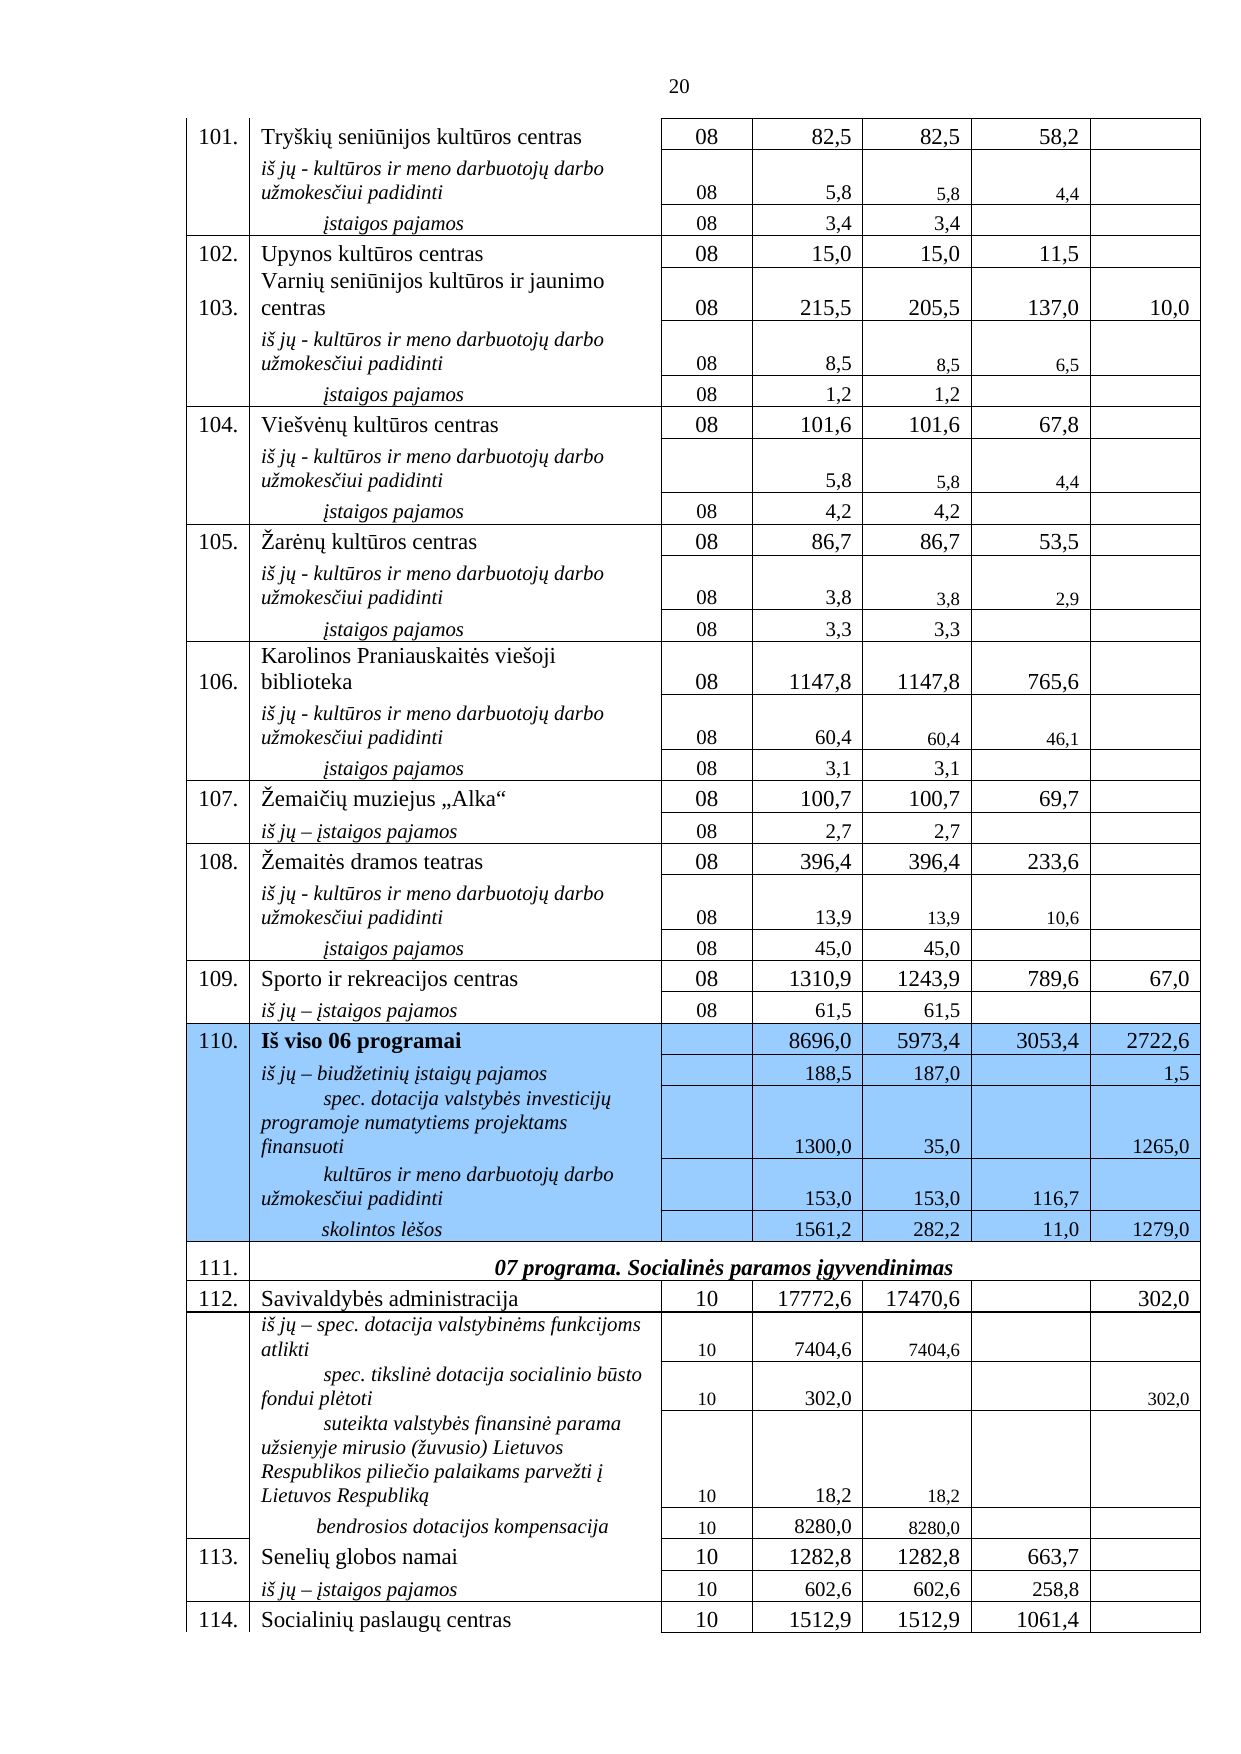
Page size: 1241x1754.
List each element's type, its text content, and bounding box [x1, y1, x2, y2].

table_cell [972, 1281, 1090, 1311]
table_cell 101,6 [863, 407, 971, 437]
table_cell 10 [662, 1281, 752, 1311]
table_cell 1061,4 [972, 1602, 1090, 1632]
table_cell [187, 375, 249, 406]
table_cell [1091, 376, 1200, 406]
table_cell 08 [662, 321, 752, 375]
table_cell 08 [662, 875, 752, 929]
table_cell [187, 204, 249, 235]
table_cell [1091, 1602, 1200, 1632]
table_cell [187, 1507, 249, 1538]
table_cell 10 [662, 1313, 752, 1361]
table_cell 53,5 [972, 525, 1090, 555]
table_cell [187, 1361, 249, 1410]
table_cell [662, 439, 752, 492]
table_cell 08 [662, 610, 752, 641]
table_cell 233,6 [972, 844, 1090, 874]
table_cell 112. [187, 1281, 249, 1311]
table_cell 15,0 [753, 236, 862, 267]
table_cell 765,6 [972, 642, 1090, 694]
table_cell 100,7 [863, 781, 971, 812]
table_cell 2,7 [753, 813, 862, 843]
table_cell 1147,8 [753, 642, 862, 694]
table_cell 187,0 [863, 1055, 971, 1085]
table_cell 1,2 [863, 376, 971, 406]
table_cell 10 [662, 1602, 752, 1632]
table_cell 7404,6 [863, 1313, 971, 1361]
table_cell 101,6 [753, 407, 862, 437]
table_cell [1091, 1411, 1200, 1507]
table_cell 18,2 [863, 1411, 971, 1507]
table_cell [1091, 642, 1200, 694]
table_cell [187, 555, 249, 609]
table_cell 4,4 [972, 439, 1090, 492]
table_cell [1091, 205, 1200, 235]
table_cell iš jų - kultūros ir meno darbuotojų darbo užmokesčiui padidinti [250, 149, 661, 204]
table_cell iš jų - kultūros ir meno darbuotojų darbo užmokesčiui padidinti [250, 320, 661, 375]
table_cell 5973,4 [863, 1024, 971, 1054]
table_cell kultūros ir meno darbuotojų darbo užmokesčiui padidinti [250, 1158, 661, 1210]
table_cell [1091, 407, 1200, 437]
table_cell 100,7 [753, 781, 862, 812]
table_cell 10 [662, 1362, 752, 1410]
table_cell [1091, 875, 1200, 929]
table_cell 10 [662, 1571, 752, 1601]
table_cell [187, 438, 249, 492]
table_cell Upynos kultūros centras [250, 236, 661, 267]
table_cell suteikta valstybės finansinė parama užsienyje mirusio (žuvusio) Lietuvos Respublikos piliečio palaikams parvežti į Lietuvos Respubliką [250, 1410, 661, 1507]
table_cell 08 [662, 493, 752, 523]
table_cell 8280,0 [753, 1508, 862, 1538]
table_cell 116,7 [972, 1159, 1090, 1210]
table_cell 114. [187, 1602, 249, 1632]
table_cell iš jų – spec. dotacija valstybinėms funkcijoms atlikti [250, 1313, 661, 1361]
table_cell 82,5 [863, 119, 971, 149]
table_cell 113. [187, 1539, 249, 1569]
table_cell 10 [662, 1539, 752, 1569]
table_cell 82,5 [753, 119, 862, 149]
table_cell 4,2 [863, 493, 971, 523]
table_cell [972, 992, 1090, 1022]
table_cell [972, 376, 1090, 406]
table_cell 11,5 [972, 236, 1090, 267]
table_cell [972, 1508, 1090, 1538]
table_cell [187, 991, 249, 1022]
table_cell 08 [662, 813, 752, 843]
table_cell 282,2 [863, 1211, 971, 1241]
table_cell [1091, 695, 1200, 749]
table_cell 35,0 [863, 1086, 971, 1158]
table_cell 3053,4 [972, 1024, 1090, 1054]
table_cell 8696,0 [753, 1024, 862, 1054]
table_cell įstaigos pajamos [250, 929, 661, 960]
table_cell 153,0 [753, 1159, 862, 1210]
table_cell 1561,2 [753, 1211, 862, 1241]
table_cell 153,0 [863, 1159, 971, 1210]
table_cell Senelių globos namai [250, 1538, 661, 1569]
table_cell 1147,8 [863, 642, 971, 694]
table_cell 3,8 [863, 556, 971, 609]
table_cell 45,0 [863, 930, 971, 960]
table_cell Žemaitės dramos teatras [250, 844, 661, 874]
table_cell 109. [187, 961, 249, 991]
table_cell Savivaldybės administracija [250, 1281, 661, 1311]
table_cell [187, 812, 249, 843]
table_cell [1091, 119, 1200, 149]
table_cell įstaigos pajamos [250, 204, 661, 235]
table_cell [662, 1055, 752, 1085]
table_cell įstaigos pajamos [250, 375, 661, 406]
table_cell 302,0 [753, 1362, 862, 1410]
table_cell bendrosios dotacijos kompensacija [250, 1507, 661, 1538]
table_cell 10,0 [1091, 268, 1200, 320]
table_cell 3,4 [753, 205, 862, 235]
table_cell 108. [187, 844, 249, 874]
table_cell [187, 1085, 249, 1158]
table_cell 107. [187, 781, 249, 812]
table_cell iš jų - kultūros ir meno darbuotojų darbo užmokesčiui padidinti [250, 694, 661, 749]
table_cell 205,5 [863, 268, 971, 320]
table_cell [1091, 992, 1200, 1022]
table_cell iš jų – įstaigos pajamos [250, 991, 661, 1022]
table_cell [1091, 150, 1200, 204]
table_cell [1091, 493, 1200, 523]
table_cell 8,5 [753, 321, 862, 375]
table_cell 1,2 [753, 376, 862, 406]
table_cell 104. [187, 407, 249, 437]
table_cell 1265,0 [1091, 1086, 1200, 1158]
table_cell 1310,9 [753, 961, 862, 991]
table_cell 08 [662, 750, 752, 780]
table_cell [662, 1159, 752, 1210]
table_cell 61,5 [753, 992, 862, 1022]
table_cell 302,0 [1091, 1362, 1200, 1410]
table_cell įstaigos pajamos [250, 749, 661, 780]
table_cell 102. [187, 236, 249, 267]
table_cell [972, 205, 1090, 235]
table_cell įstaigos pajamos [250, 492, 661, 523]
table_cell 3,8 [753, 556, 862, 609]
table_cell [662, 1024, 752, 1054]
table_cell 08 [662, 556, 752, 609]
table_cell 08 [662, 844, 752, 874]
table_cell [1091, 1159, 1200, 1210]
table_cell 789,6 [972, 961, 1090, 991]
table_cell 18,2 [753, 1411, 862, 1507]
table_cell 10,6 [972, 875, 1090, 929]
table_cell 17772,6 [753, 1281, 862, 1311]
table_cell 86,7 [863, 525, 971, 555]
table_cell [187, 492, 249, 523]
table_cell [972, 930, 1090, 960]
table_cell 4,4 [972, 150, 1090, 204]
table_cell [972, 1411, 1090, 1507]
table_cell 13,9 [863, 875, 971, 929]
table_cell 111. [187, 1242, 249, 1280]
table_cell [1091, 1539, 1200, 1569]
table_cell 08 [662, 407, 752, 437]
table_cell 6,5 [972, 321, 1090, 375]
table_cell 106. [187, 642, 249, 694]
table_cell 602,6 [863, 1571, 971, 1601]
table_cell 7404,6 [753, 1313, 862, 1361]
table_cell Sporto ir rekreacijos centras [250, 961, 661, 991]
table_cell Tryškių seniūnijos kultūros centras [250, 118, 661, 149]
table_cell [1091, 236, 1200, 267]
table_cell 2,9 [972, 556, 1090, 609]
table_cell iš jų - kultūros ir meno darbuotojų darbo užmokesčiui padidinti [250, 874, 661, 929]
table_cell 3,3 [863, 610, 971, 641]
table_cell iš jų - kultūros ir meno darbuotojų darbo užmokesčiui padidinti [250, 438, 661, 492]
table_cell 5,8 [863, 150, 971, 204]
table_cell [662, 1211, 752, 1241]
table_cell [972, 1055, 1090, 1085]
table_cell 61,5 [863, 992, 971, 1022]
table_cell [1091, 813, 1200, 843]
table_cell 08 [662, 781, 752, 812]
table_cell 08 [662, 119, 752, 149]
table_cell 2,7 [863, 813, 971, 843]
table_cell įstaigos pajamos [250, 609, 661, 641]
table_cell [1091, 1571, 1200, 1601]
table_cell 69,7 [972, 781, 1090, 812]
table_cell 302,0 [1091, 1281, 1200, 1311]
table_cell 1512,9 [753, 1602, 862, 1632]
table_cell Karolinos Praniauskaitės viešoji biblioteka [250, 642, 661, 694]
table_cell 5,8 [863, 439, 971, 492]
table_cell 08 [662, 268, 752, 320]
table_cell 396,4 [753, 844, 862, 874]
table_cell 67,0 [1091, 961, 1200, 991]
table_cell 46,1 [972, 695, 1090, 749]
table_cell 5,8 [753, 439, 862, 492]
table_cell 3,1 [753, 750, 862, 780]
table_cell Socialinių paslaugų centras [250, 1602, 661, 1632]
table_cell 10 [662, 1411, 752, 1507]
table_cell [187, 1054, 249, 1085]
table_cell 60,4 [753, 695, 862, 749]
table_cell [1091, 750, 1200, 780]
table_cell 2722,6 [1091, 1024, 1200, 1054]
table_cell [187, 1210, 249, 1241]
table_cell 188,5 [753, 1055, 862, 1085]
table_cell 663,7 [972, 1539, 1090, 1569]
table_cell 103. [187, 267, 249, 320]
table_cell 110. [187, 1024, 249, 1054]
table_cell 137,0 [972, 268, 1090, 320]
table_cell 86,7 [753, 525, 862, 555]
table_cell [972, 1313, 1090, 1361]
table_cell 11,0 [972, 1211, 1090, 1241]
table_cell 08 [662, 150, 752, 204]
table_cell 1243,9 [863, 961, 971, 991]
table_cell [972, 610, 1090, 641]
table_cell Varnių seniūnijos kultūros ir jaunimo centras [250, 267, 661, 320]
table_cell Žarėnų kultūros centras [250, 525, 661, 555]
table_cell 101. [187, 118, 249, 149]
table_cell [972, 813, 1090, 843]
table_cell [662, 1086, 752, 1158]
table_cell [187, 929, 249, 960]
table_cell [1091, 930, 1200, 960]
table_cell 15,0 [863, 236, 971, 267]
table_cell 8280,0 [863, 1508, 971, 1538]
table_cell spec. dotacija valstybės investicijų programoje numatytiems projektams finansuoti [250, 1085, 661, 1158]
table_cell 3,1 [863, 750, 971, 780]
table_cell iš jų - kultūros ir meno darbuotojų darbo užmokesčiui padidinti [250, 555, 661, 609]
table_cell 5,8 [753, 150, 862, 204]
table_cell 60,4 [863, 695, 971, 749]
table_cell iš jų – įstaigos pajamos [250, 812, 661, 843]
table_cell [972, 1362, 1090, 1410]
table_cell [1091, 525, 1200, 555]
table_cell spec. tikslinė dotacija socialinio būsto fondui plėtoti [250, 1361, 661, 1410]
table_cell [187, 694, 249, 749]
table_cell 08 [662, 525, 752, 555]
table_cell 17470,6 [863, 1281, 971, 1311]
table_cell 08 [662, 205, 752, 235]
table_cell 13,9 [753, 875, 862, 929]
table_cell [187, 874, 249, 929]
table_cell 602,6 [753, 1571, 862, 1601]
table_cell iš jų – biudžetinių įstaigų pajamos [250, 1054, 661, 1085]
table_cell 08 [662, 961, 752, 991]
table_cell [187, 149, 249, 204]
table_cell [1091, 1508, 1200, 1538]
table_cell [187, 1313, 249, 1361]
table_cell [187, 1410, 249, 1507]
table_cell 215,5 [753, 268, 862, 320]
table_cell 08 [662, 642, 752, 694]
table_cell Viešvėnų kultūros centras [250, 407, 661, 437]
table_cell 3,3 [753, 610, 862, 641]
table_cell [972, 750, 1090, 780]
table_cell 67,8 [972, 407, 1090, 437]
table_cell 1,5 [1091, 1055, 1200, 1085]
table_cell [1091, 556, 1200, 609]
table_cell Žemaičių muziejus „Alka“ [250, 781, 661, 812]
table_cell 08 [662, 930, 752, 960]
table_cell [863, 1362, 971, 1410]
table_cell 1300,0 [753, 1086, 862, 1158]
table_cell 10 [662, 1508, 752, 1538]
table_cell 105. [187, 525, 249, 555]
table_cell 1282,8 [753, 1539, 862, 1569]
table_cell [1091, 844, 1200, 874]
table_cell [187, 609, 249, 641]
table_cell 1512,9 [863, 1602, 971, 1632]
table_cell [1091, 610, 1200, 641]
table_cell 08 [662, 992, 752, 1022]
table_cell [1091, 439, 1200, 492]
table_cell [972, 1086, 1090, 1158]
table_cell [1091, 781, 1200, 812]
table_cell 8,5 [863, 321, 971, 375]
table_cell [1091, 321, 1200, 375]
table_cell skolintos lėšos [250, 1210, 661, 1241]
table_cell [187, 1570, 249, 1601]
table_cell [1091, 1313, 1200, 1361]
table_cell [187, 749, 249, 780]
table_cell 58,2 [972, 119, 1090, 149]
table_cell Iš viso 06 programai [250, 1024, 661, 1054]
table_cell 45,0 [753, 930, 862, 960]
table_cell [187, 320, 249, 375]
table_cell 1282,8 [863, 1539, 971, 1569]
table_cell 08 [662, 376, 752, 406]
table_cell 258,8 [972, 1571, 1090, 1601]
table_cell 4,2 [753, 493, 862, 523]
table_cell iš jų – įstaigos pajamos [250, 1570, 661, 1601]
table_cell 07 programa. Socialinės paramos įgyvendinimas [250, 1242, 1200, 1280]
table_cell [187, 1158, 249, 1210]
table_cell 3,4 [863, 205, 971, 235]
table_cell 08 [662, 695, 752, 749]
table_cell 08 [662, 236, 752, 267]
table_cell 396,4 [863, 844, 971, 874]
table_cell 1279,0 [1091, 1211, 1200, 1241]
table_cell [972, 493, 1090, 523]
